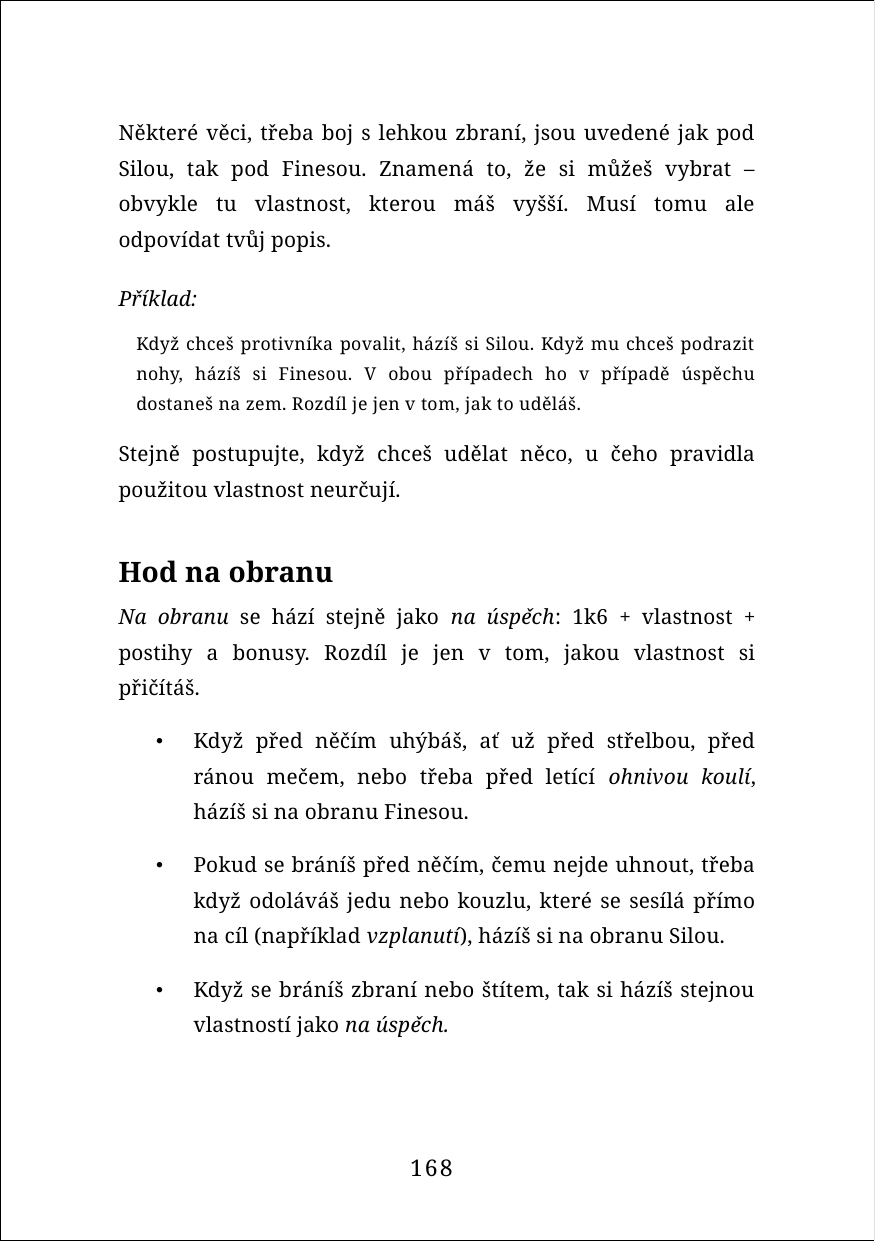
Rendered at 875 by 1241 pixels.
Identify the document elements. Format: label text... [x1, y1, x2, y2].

text Stejně postupujte, když chceš udělat něco, u čeho pravidla použitou vlastnost neurčují. [118, 439, 756, 503]
text Když chceš protivníka povalit, házíš si Silou. Když mu chceš podrazit nohy, házíš si Finesou. V obou případech ho v případě úspěchu dostaneš na zem. Rozdíl je jen v tom, jak to uděláš. [136, 331, 756, 416]
subtitle Hod na obranu [118, 552, 756, 590]
list Když se bráníš zbraní nebo štítem, tak si házíš stejnou vlastností jako na úspěch. [156, 975, 756, 1039]
text Příklad: [118, 284, 756, 312]
list Když před něčím uhýbáš, ať už před střelbou, před ránou mečem, nebo třeba před letící ohnivou koulí, házíš si na obranu Finesou. [156, 726, 756, 826]
list Pokud se bráníš před něčím, čemu nejde uhnout, třeba když odoláváš jedu nebo kouzlu, které se sesílá přímo na cíl (například vzplanutí), házíš si na obranu Silou. [156, 851, 756, 950]
text Některé věci, třeba boj s lehkou zbraní, jsou uvedené jak pod Silou, tak pod Finesou. Znamená to, že si můžeš vybrat – obvykle tu vlastnost, kterou máš vyšší. Musí tomu ale odpovídat tvůj popis. [118, 118, 756, 253]
text Na obranu se hází stejně jako na úspěch: 1k6 + vlastnost + postihy a bonusy. Rozdíl je jen v tom, jakou vlastnost si přičítáš. [118, 602, 756, 702]
